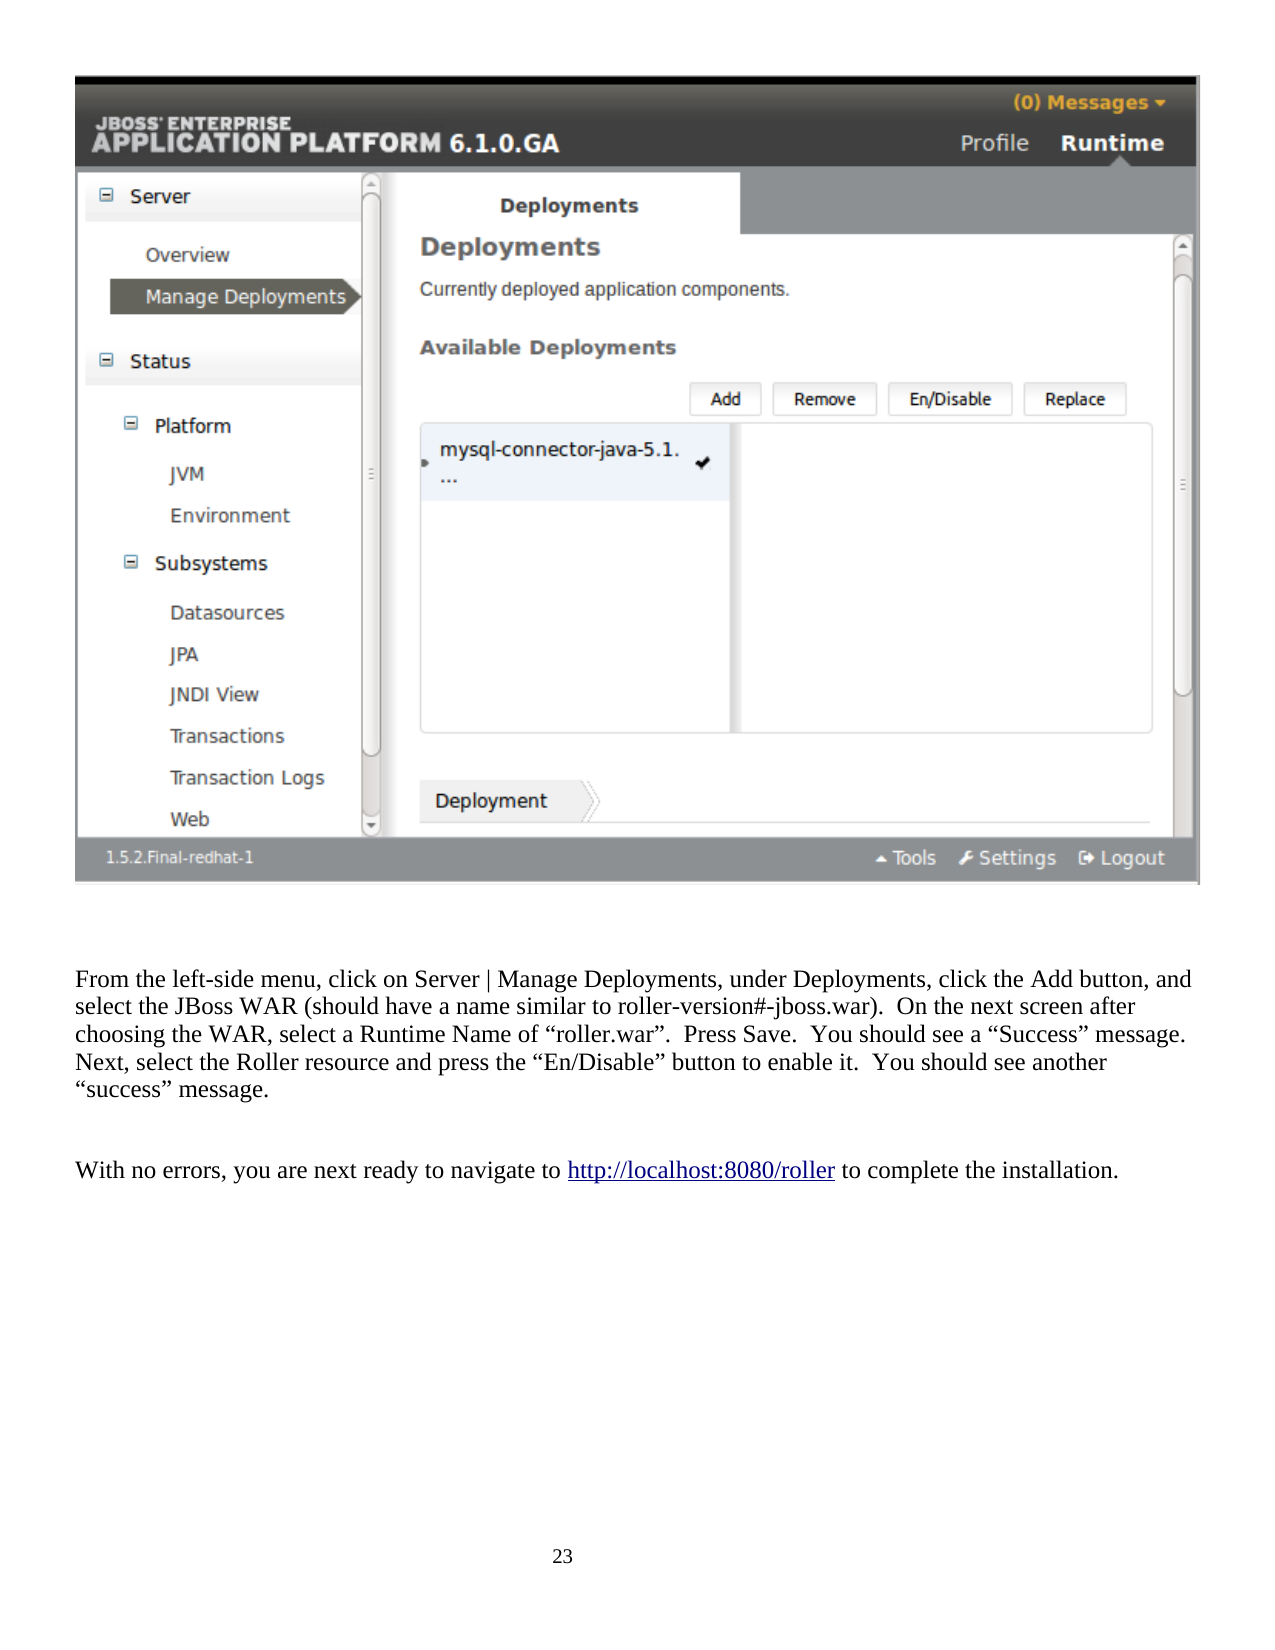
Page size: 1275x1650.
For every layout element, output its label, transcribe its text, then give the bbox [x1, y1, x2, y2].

text From the left-side menu, click on Server | Manage Deployments, under Deployments, click the Add button, and select the JBoss WAR (should have a name similar to roller-version#-jboss.war). On the next screen after choosing the WAR, select a Runtime Name of “roller.war”. Press Save. You should see a “Success” message. Next, select the Roller resource and press the “En/Disable” button to enable it. You should see another “success” message. [75, 965, 1200, 1103]
text With no errors, you are next ready to navigate to http://localhost:8080/roller to complete the installation. [75, 1156, 1200, 1184]
picture [75, 75, 1200, 885]
